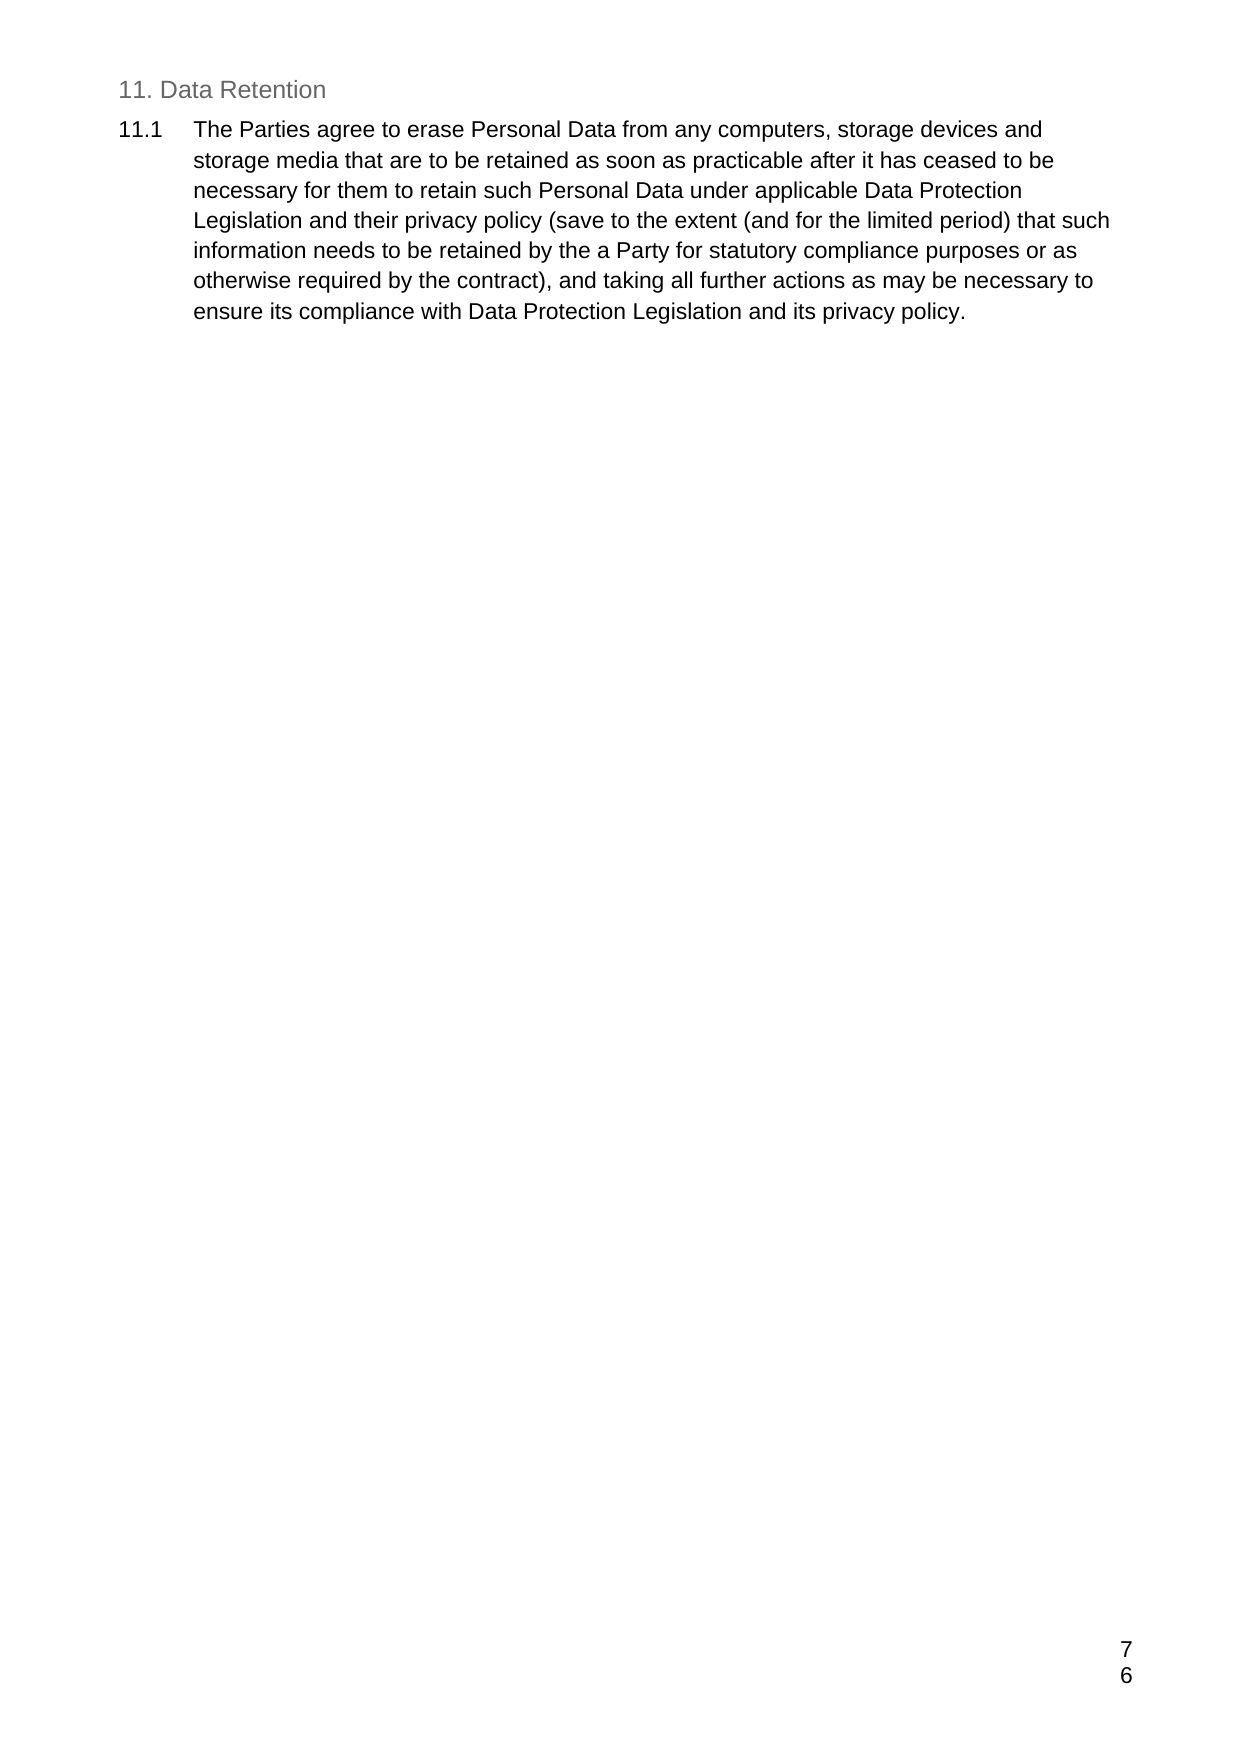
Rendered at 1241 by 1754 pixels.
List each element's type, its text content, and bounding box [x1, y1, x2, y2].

text 11.1 The Parties agree to erase Personal Data from any computers, storage devices and storage media that are to be retained as soon as practicable after it has ceased to be necessary for them to retain such Personal Data under applicable Data Protection Legislation and their privacy policy (save to the extent (and for the limited period) that such information needs to be retained by the a Party for statutory compliance purposes or as otherwise required by the contract), and taking all further actions as may be necessary to ensure its compliance with Data Protection Legislation and its privacy policy. [118, 116, 1122, 324]
subtitle 11. Data Retention [118, 75, 1122, 104]
